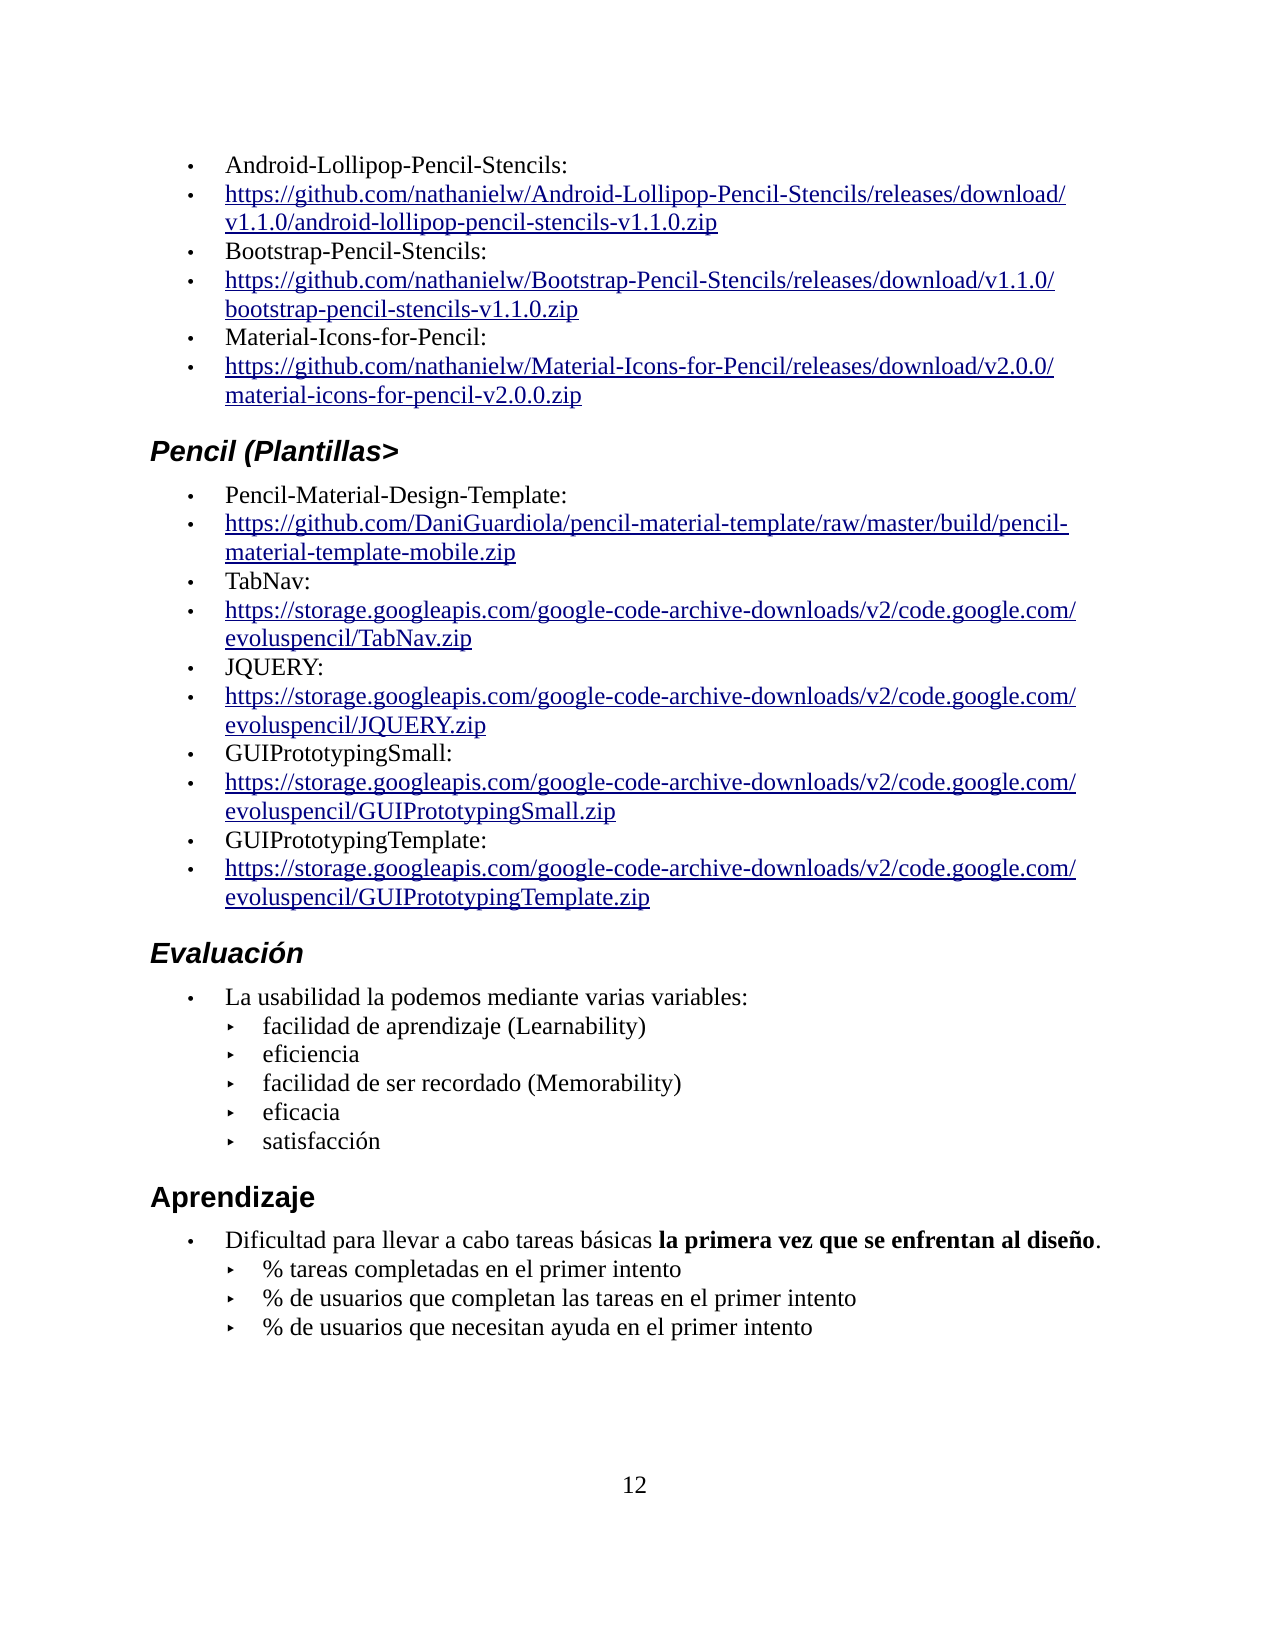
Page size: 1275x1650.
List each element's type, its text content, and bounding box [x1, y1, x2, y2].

list La usabilidad la podemos mediante varias variables: [187, 982, 1125, 1011]
list % tareas completadas en el primer intento [225, 1254, 1125, 1283]
list Bootstrap-Pencil-Stencils: [187, 236, 1125, 265]
list % de usuarios que completan las tareas en el primer intento [225, 1283, 1125, 1312]
subtitle Pencil (Plantillas> [150, 434, 1125, 467]
list https://github.com/nathanielw/Material-Icons-for-Pencil/releases/download/v2.0.0/material-icons-for-pencil-v2.0.0.zip [187, 351, 1125, 409]
list satisfacción [225, 1126, 1125, 1154]
list https://storage.googleapis.com/google-code-archive-downloads/v2/code.google.com/evoluspencil/GUIPrototypingTemplate.zip [187, 853, 1125, 911]
list eficiencia [225, 1039, 1125, 1068]
list GUIPrototypingSmall: [187, 738, 1125, 767]
list https://storage.googleapis.com/google-code-archive-downloads/v2/code.google.com/evoluspencil/TabNav.zip [187, 595, 1125, 652]
list Pencil-Material-Design-Template: [187, 480, 1125, 508]
list https://storage.googleapis.com/google-code-archive-downloads/v2/code.google.com/evoluspencil/GUIPrototypingSmall.zip [187, 767, 1125, 825]
list https://storage.googleapis.com/google-code-archive-downloads/v2/code.google.com/evoluspencil/JQUERY.zip [187, 681, 1125, 738]
list facilidad de ser recordado (Memorability) [225, 1068, 1125, 1097]
list facilidad de aprendizaje (Learnability) [225, 1011, 1125, 1039]
list Material-Icons-for-Pencil: [187, 322, 1125, 351]
list https://github.com/nathanielw/Bootstrap-Pencil-Stencils/releases/download/v1.1.0/bootstrap-pencil-stencils-v1.1.0.zip [187, 265, 1125, 322]
list https://github.com/DaniGuardiola/pencil-material-template/raw/master/build/pencil-material-template-mobile.zip [187, 508, 1125, 566]
list GUIPrototypingTemplate: [187, 825, 1125, 853]
list Android-Lollipop-Pencil-Stencils: [187, 150, 1125, 179]
list eficacia [225, 1097, 1125, 1126]
list TabNav: [187, 566, 1125, 595]
list Dificultad para llevar a cabo tareas básicas la primera vez que se enfrentan al diseño. [187, 1226, 1125, 1254]
subtitle Evaluación [150, 936, 1125, 969]
list % de usuarios que necesitan ayuda en el primer intento [225, 1312, 1125, 1341]
subtitle Aprendizaje [150, 1179, 1125, 1213]
list JQUERY: [187, 652, 1125, 681]
list https://github.com/nathanielw/Android-Lollipop-Pencil-Stencils/releases/download/v1.1.0/android-lollipop-pencil-stencils-v1.1.0.zip [187, 179, 1125, 236]
